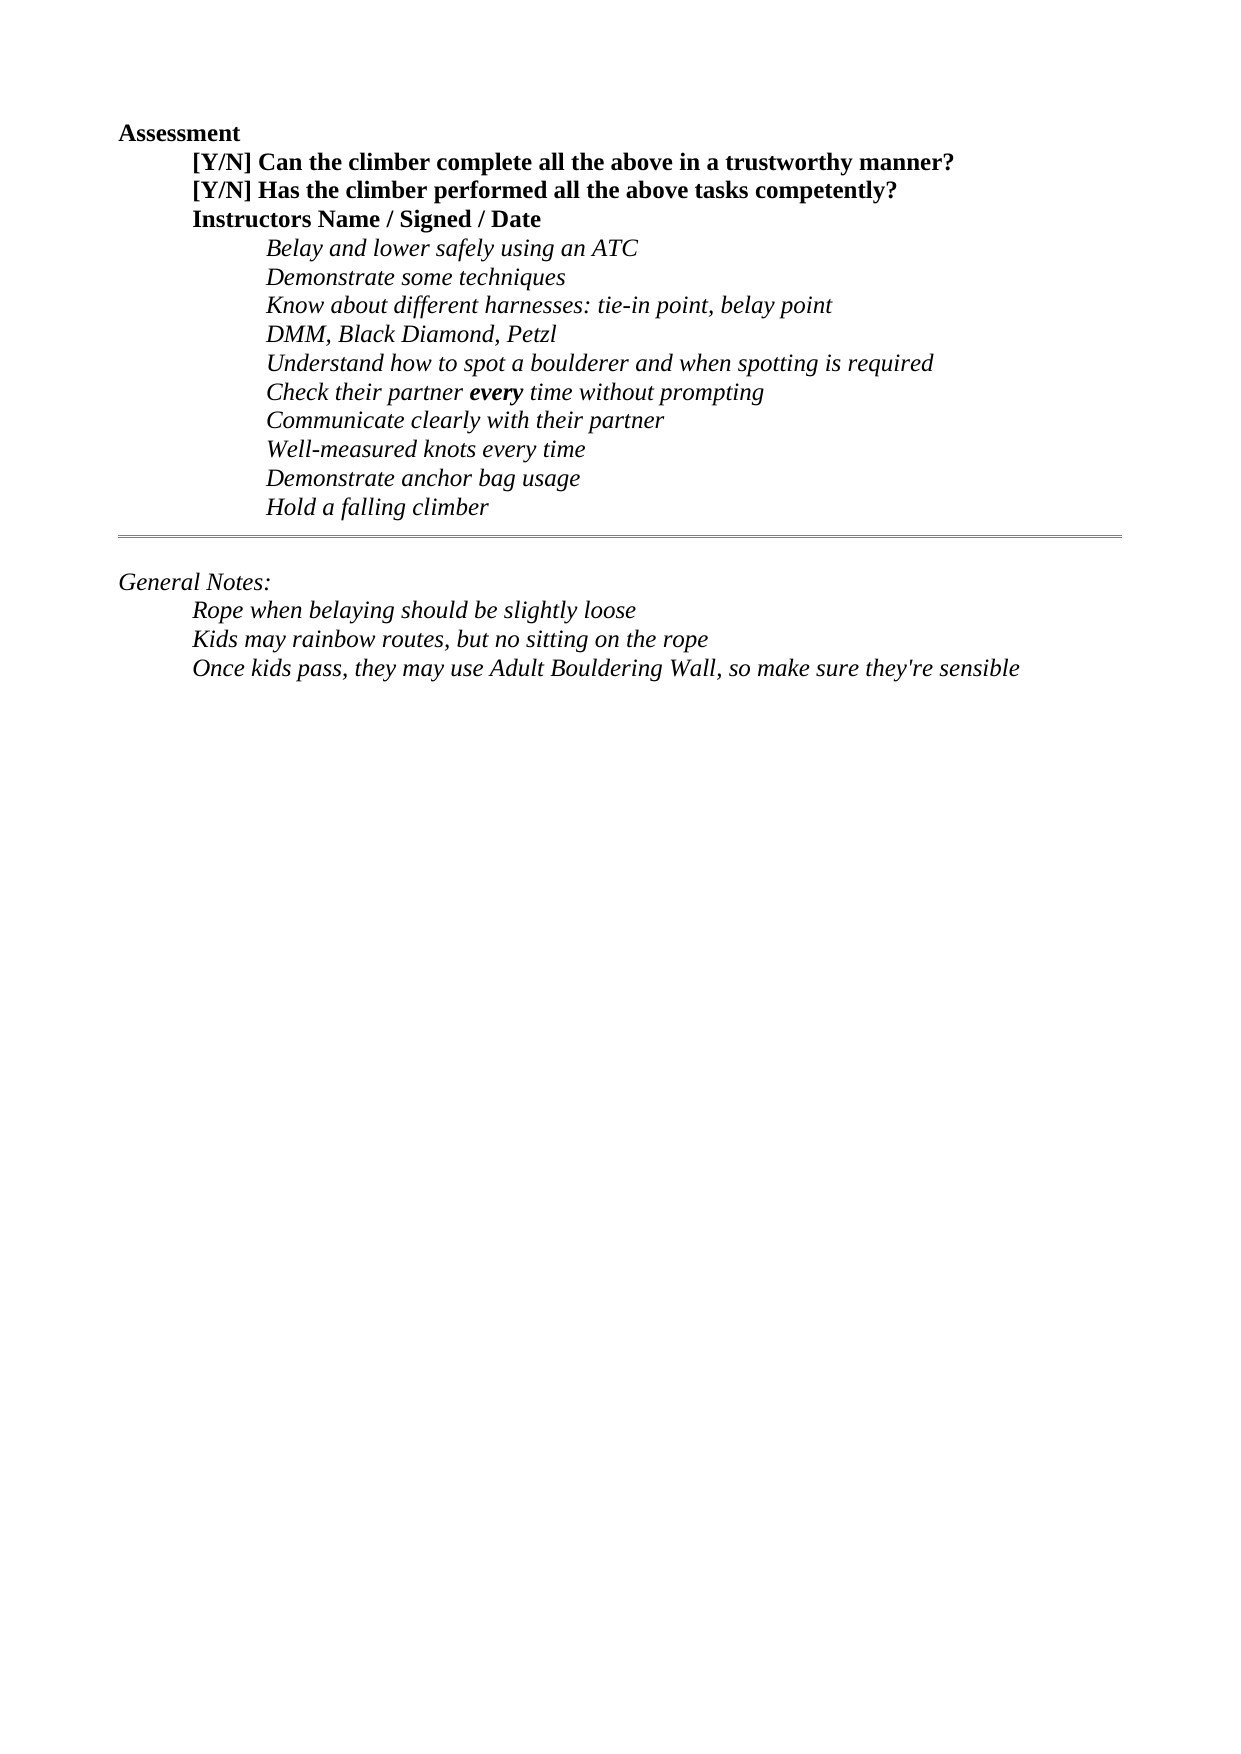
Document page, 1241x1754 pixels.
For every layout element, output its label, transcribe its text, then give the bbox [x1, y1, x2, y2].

text Understand how to spot a boulderer and when spotting is required [266, 348, 1122, 377]
text [Y/N] Can the climber complete all the above in a trustworthy manner? [192, 147, 1122, 176]
text Rope when belaying should be slightly loose [192, 596, 1122, 624]
text Communicate clearly with their partner [266, 406, 1122, 434]
text Demonstrate some techniques [266, 262, 1122, 291]
text General Notes: [118, 567, 1122, 596]
text Belay and lower safely using an ATC [266, 233, 1122, 262]
text Demonstrate anchor bag usage [266, 463, 1122, 492]
text Hold a falling climber [266, 492, 1122, 521]
text Know about different harnesses: tie-in point, belay point [266, 291, 1122, 319]
text Assessment [118, 118, 1122, 147]
text Instructors Name / Signed / Date [192, 204, 1122, 233]
text [Y/N] Has the climber performed all the above tasks competently? [192, 176, 1122, 204]
text DMM, Black Diamond, Petzl [266, 319, 1122, 348]
text Well-measured knots every time [266, 434, 1122, 463]
text Once kids pass, they may use Adult Bouldering Wall, so make sure they're sensible [192, 653, 1122, 682]
text Kids may rainbow routes, but no sitting on the rope [192, 624, 1122, 653]
text Check their partner every time without prompting [266, 377, 1122, 406]
